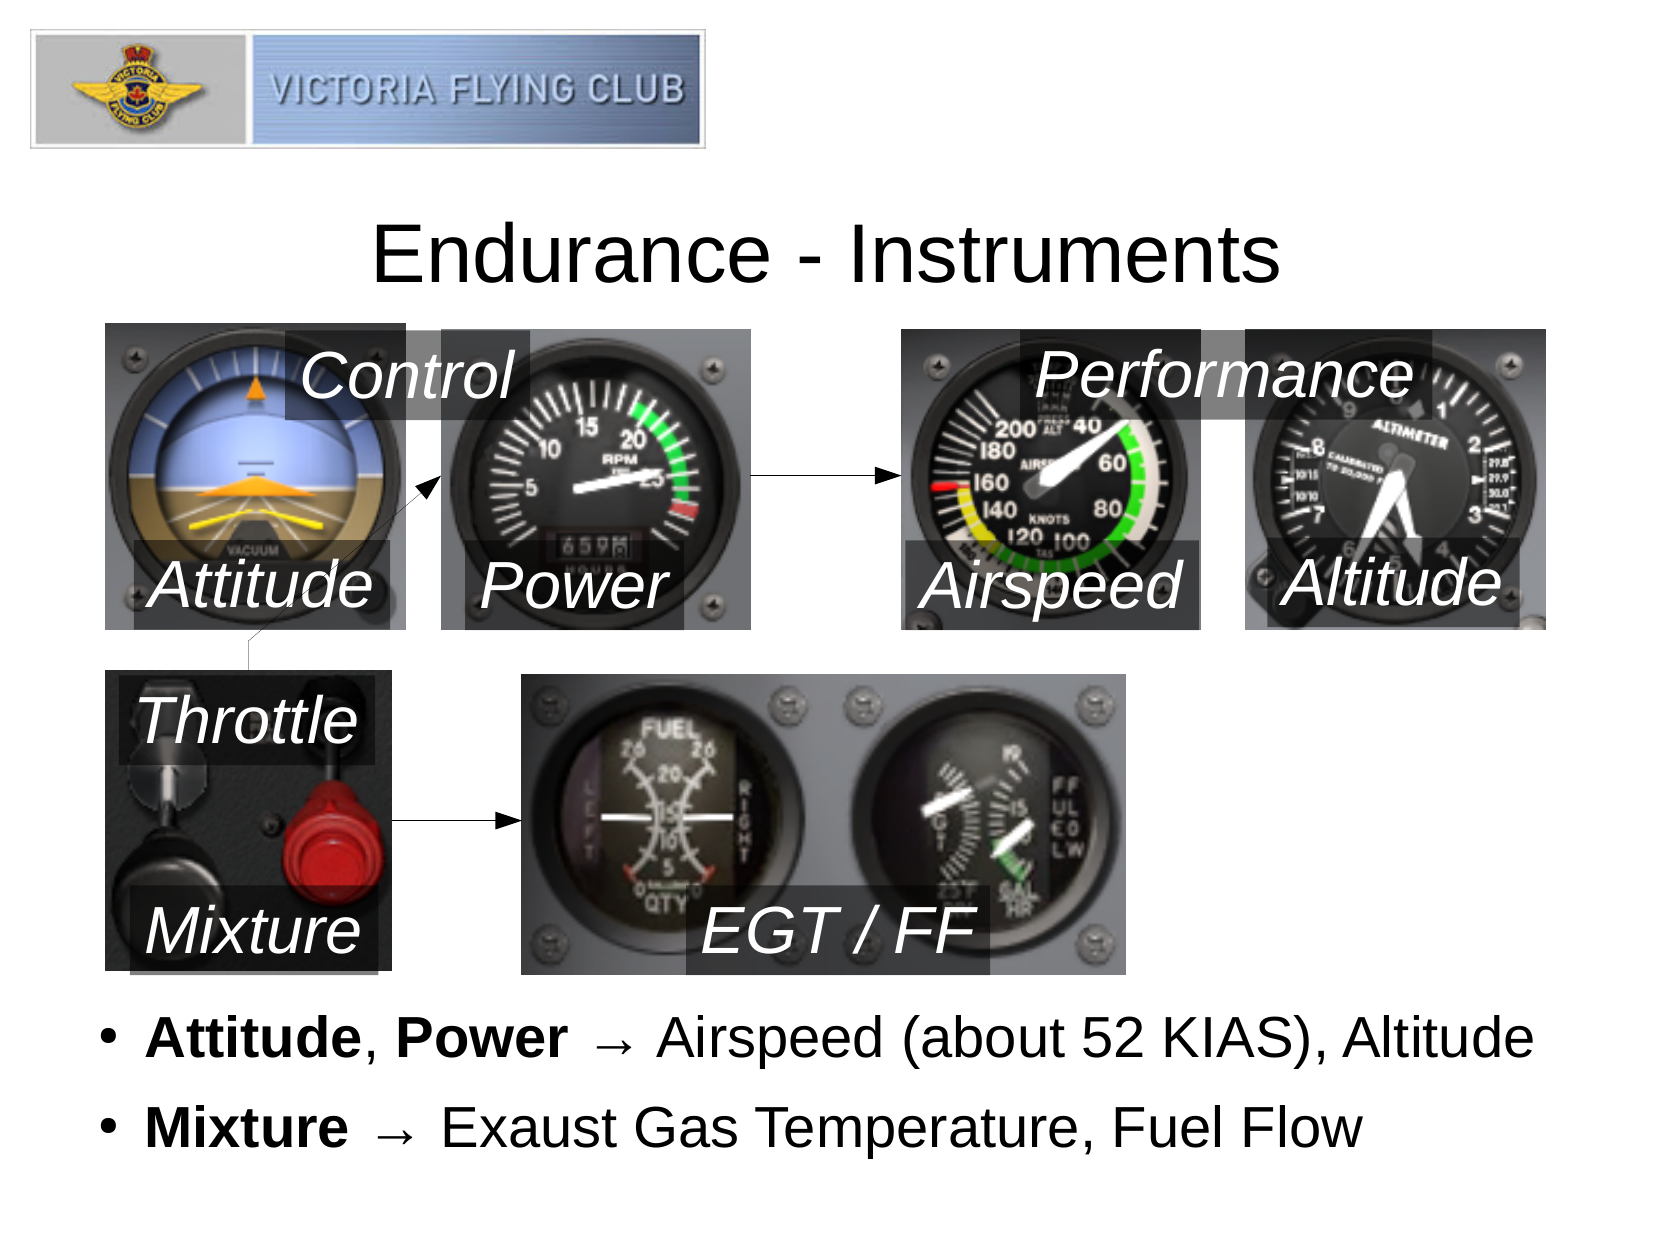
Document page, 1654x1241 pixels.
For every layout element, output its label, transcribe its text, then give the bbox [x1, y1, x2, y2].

text_box Mixture [129, 885, 379, 976]
text_box Airspeed [905, 540, 1199, 631]
title Endurance - Instruments [82, 150, 1571, 358]
text_box Control [285, 330, 531, 421]
text_box Altitude [1267, 537, 1520, 628]
text_box Throttle [118, 675, 376, 766]
picture [105, 670, 392, 971]
text_box Power [465, 540, 685, 631]
text_box Attitude [263, 540, 391, 630]
text_box Performance [1020, 330, 1433, 420]
picture [441, 329, 751, 631]
picture [105, 323, 406, 631]
picture [901, 329, 1201, 631]
list Attitude, Power → Airspeed (about 52 KIAS), Altitude Mixture → Exaust Gas Temperature, Fuel Flow [82, 1005, 1571, 1201]
text_box Attitude [133, 540, 364, 630]
picture [262, 507, 406, 631]
text_box EGT / FF [686, 885, 991, 976]
picture [1245, 329, 1546, 631]
picture [30, 29, 706, 149]
picture [521, 674, 1126, 976]
